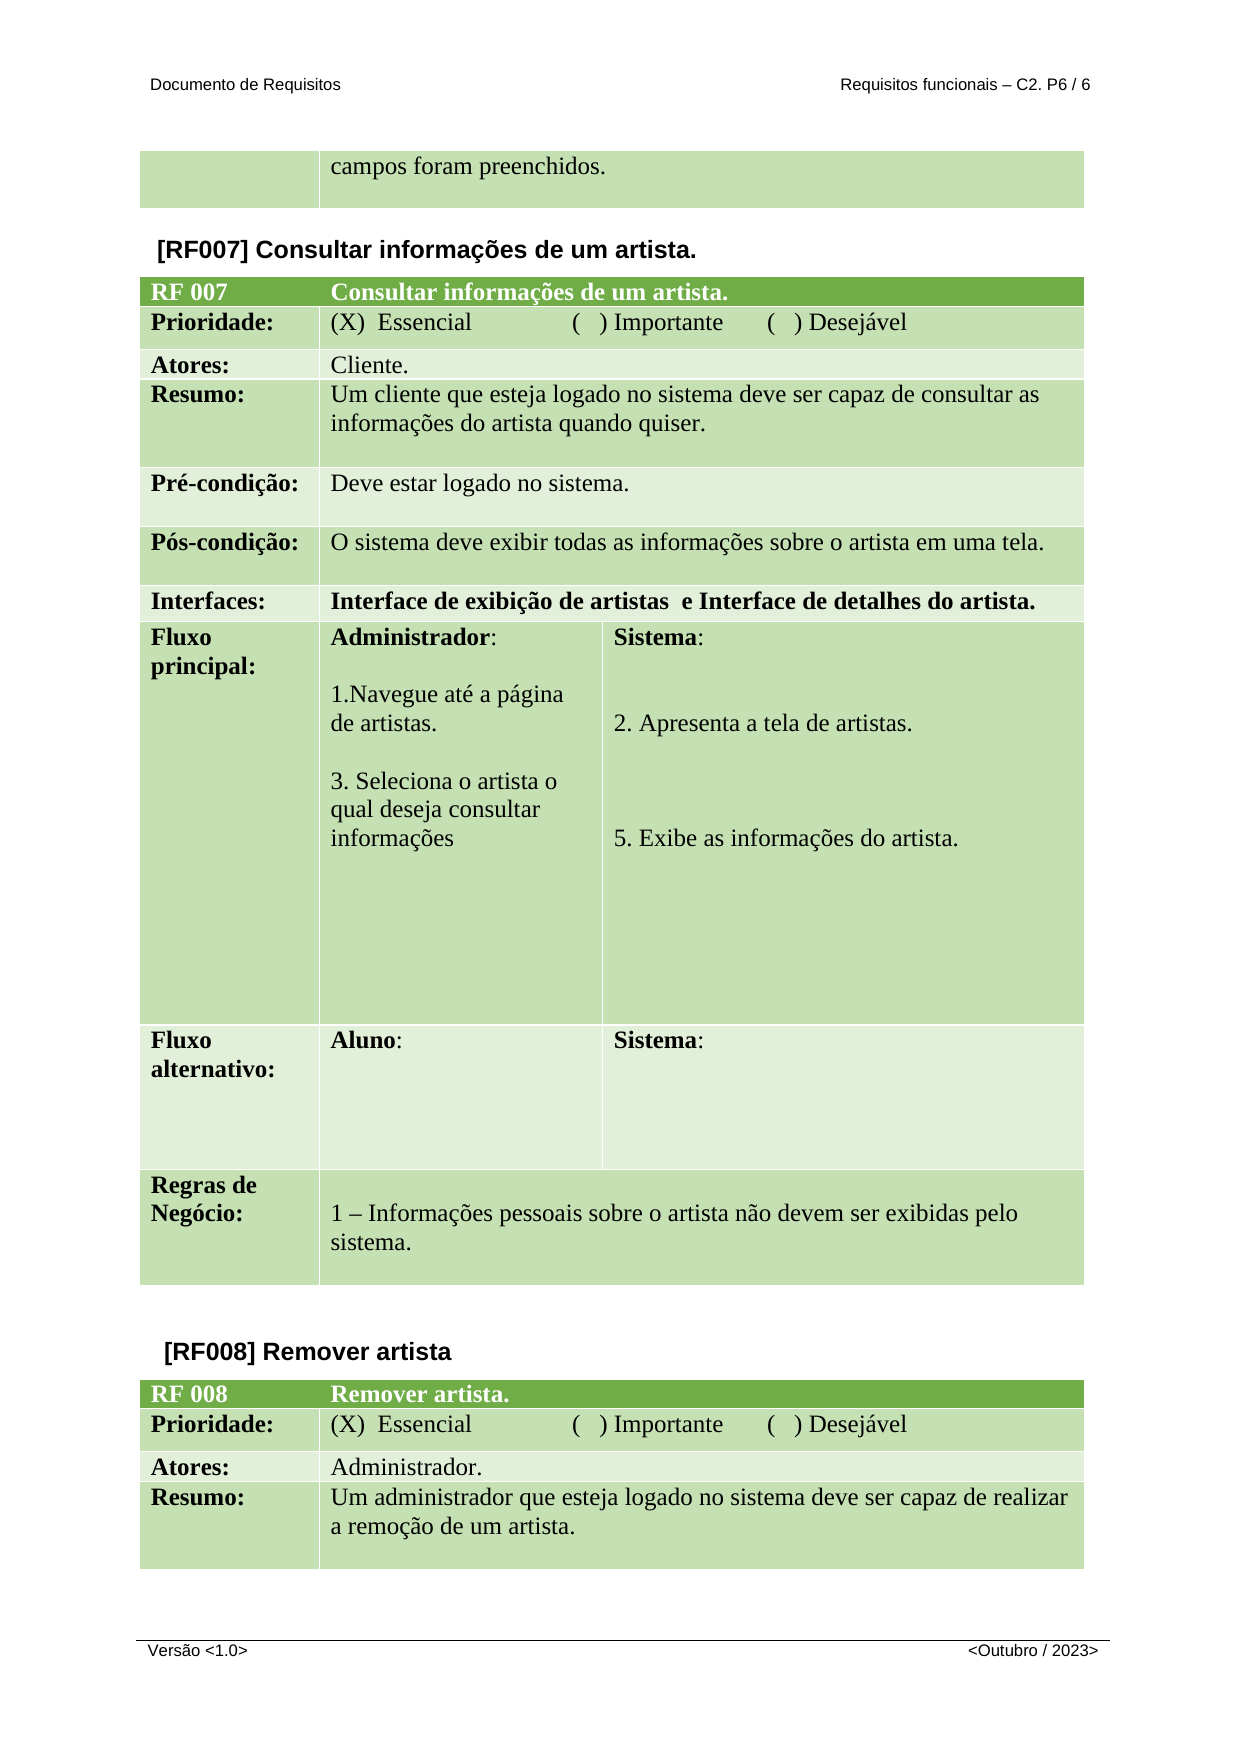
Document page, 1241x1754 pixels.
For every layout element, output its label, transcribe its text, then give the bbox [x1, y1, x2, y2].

table_cell Interface de exibição de artistas e Interface de detalhes do artista. [320, 586, 1084, 621]
table_cell Administrador. [320, 1452, 1084, 1481]
table_cell Resumo: [140, 380, 319, 467]
table_cell Pré-condição: [140, 468, 319, 526]
table_header RF 007 [140, 277, 319, 306]
table_cell Fluxo principal: [140, 622, 319, 1024]
table_cell Administrador: 1.Navegue até a página de artistas. 3. Seleciona o artista o qual deseja consultar informações [320, 622, 602, 1024]
table_header Remover artista. [319, 1380, 1084, 1408]
table_cell Prioridade: [140, 307, 319, 349]
table_cell Sistema: [603, 1026, 1084, 1169]
table_cell 1 – Informações pessoais sobre o artista não devem ser exibidas pelo sistema. [320, 1170, 1084, 1285]
table_cell O sistema deve exibir todas as informações sobre o artista em uma tela. [320, 527, 1084, 585]
table_cell (X) Essencial ( ) Importante ( ) Desejável [320, 307, 1084, 349]
table_cell Deve estar logado no sistema. [320, 468, 1084, 526]
table_cell Interfaces: [140, 586, 319, 621]
table_header Consultar informações de um artista. [319, 277, 1084, 306]
table_cell [140, 151, 319, 208]
table_cell Sistema: 2. Apresenta a tela de artistas. 5. Exibe as informações do artista. [603, 622, 1084, 1024]
table_cell Aluno: [320, 1026, 602, 1169]
table_cell Fluxo alternativo: [140, 1026, 319, 1169]
table_cell Cliente. [320, 350, 1084, 378]
table_header RF 008 [140, 1380, 319, 1408]
table_cell Resumo: [140, 1482, 319, 1569]
table_cell campos foram preenchidos. [320, 151, 1084, 208]
text [RF008] Remover artista [150, 1337, 1090, 1366]
table_cell (X) Essencial ( ) Importante ( ) Desejável [320, 1409, 1084, 1451]
table_cell Um administrador que esteja logado no sistema deve ser capaz de realizar a remoção de um artista. [320, 1482, 1084, 1569]
table_cell Um cliente que esteja logado no sistema deve ser capaz de consultar as informações do artista quando quiser. [320, 380, 1084, 467]
text [RF007] Consultar informações de um artista. [150, 234, 1090, 263]
table_cell Pós-condição: [140, 527, 319, 585]
table_cell Regras de Negócio: [140, 1170, 319, 1285]
table_cell Atores: [140, 350, 319, 378]
table_cell Atores: [140, 1452, 319, 1481]
table_cell Prioridade: [140, 1409, 319, 1451]
